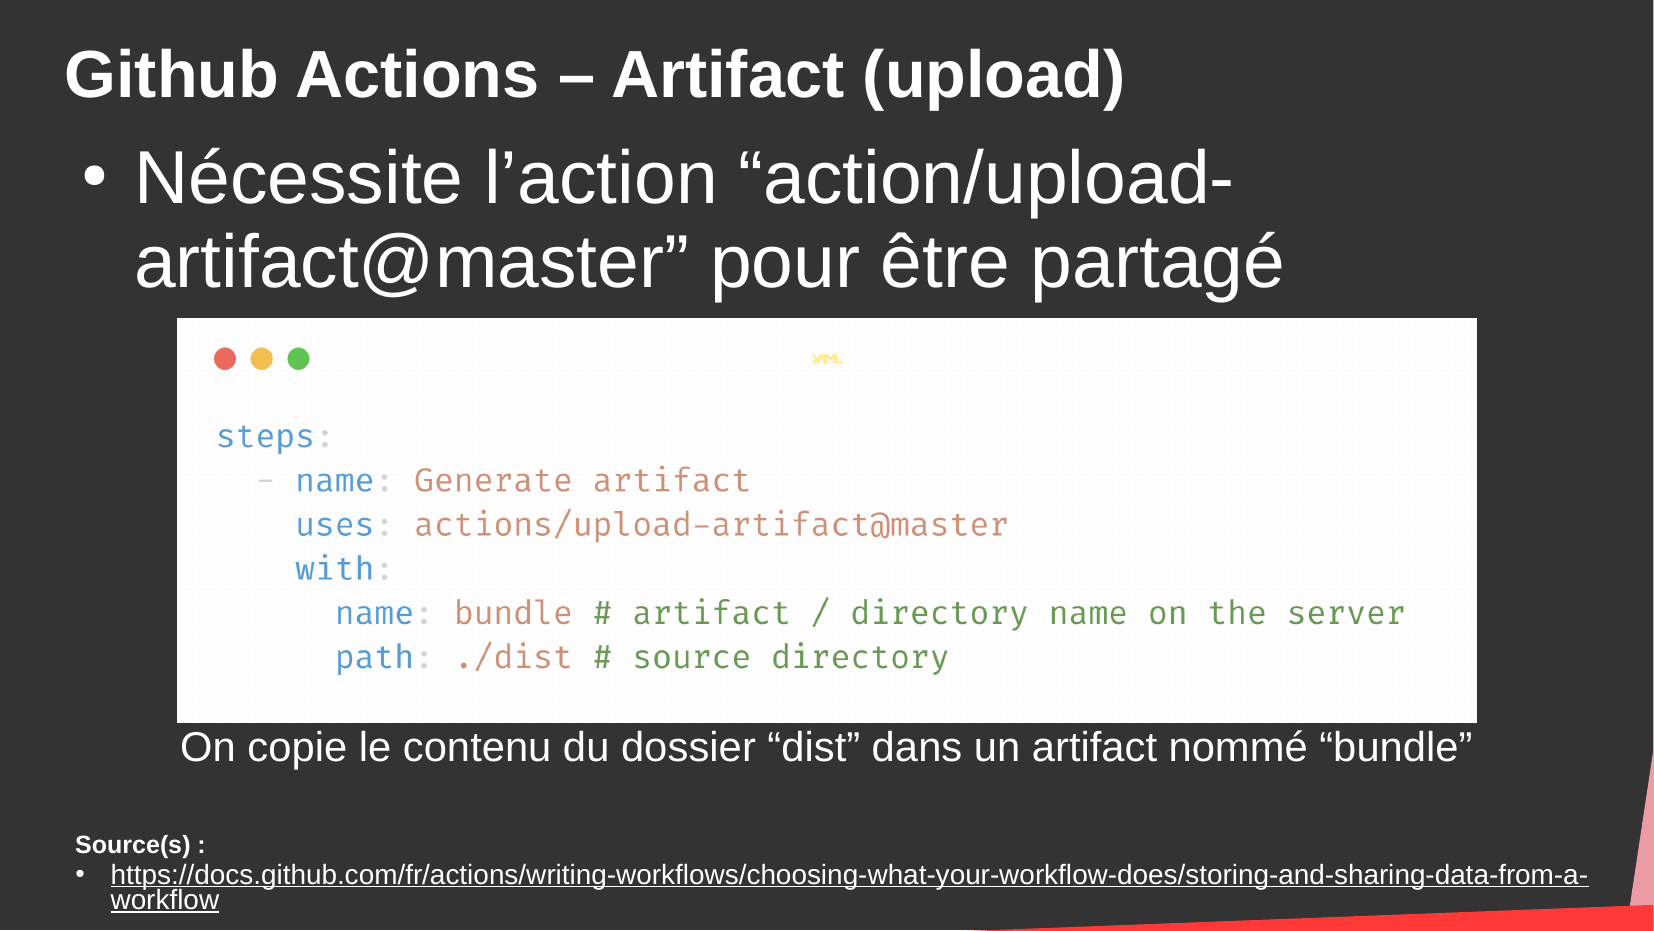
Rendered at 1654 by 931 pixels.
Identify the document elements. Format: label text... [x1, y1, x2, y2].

text_box Source(s) : https://docs.github.com/fr/actions/writing-workflows/choosing-what-your-workflow-does/storing-and-sharing-data-from-a-workflow [60, 791, 1607, 898]
title Github Actions – Artifact (upload) [64, 37, 1471, 113]
text_box On copie le contenu du dossier “dist” dans un artifact nommé “bundle” [165, 716, 1512, 792]
picture [177, 318, 1477, 723]
list Nécessite l’action “action/upload-artifact@master” pour être partagé [63, 135, 1542, 308]
text_box [967, 745, 1654, 931]
